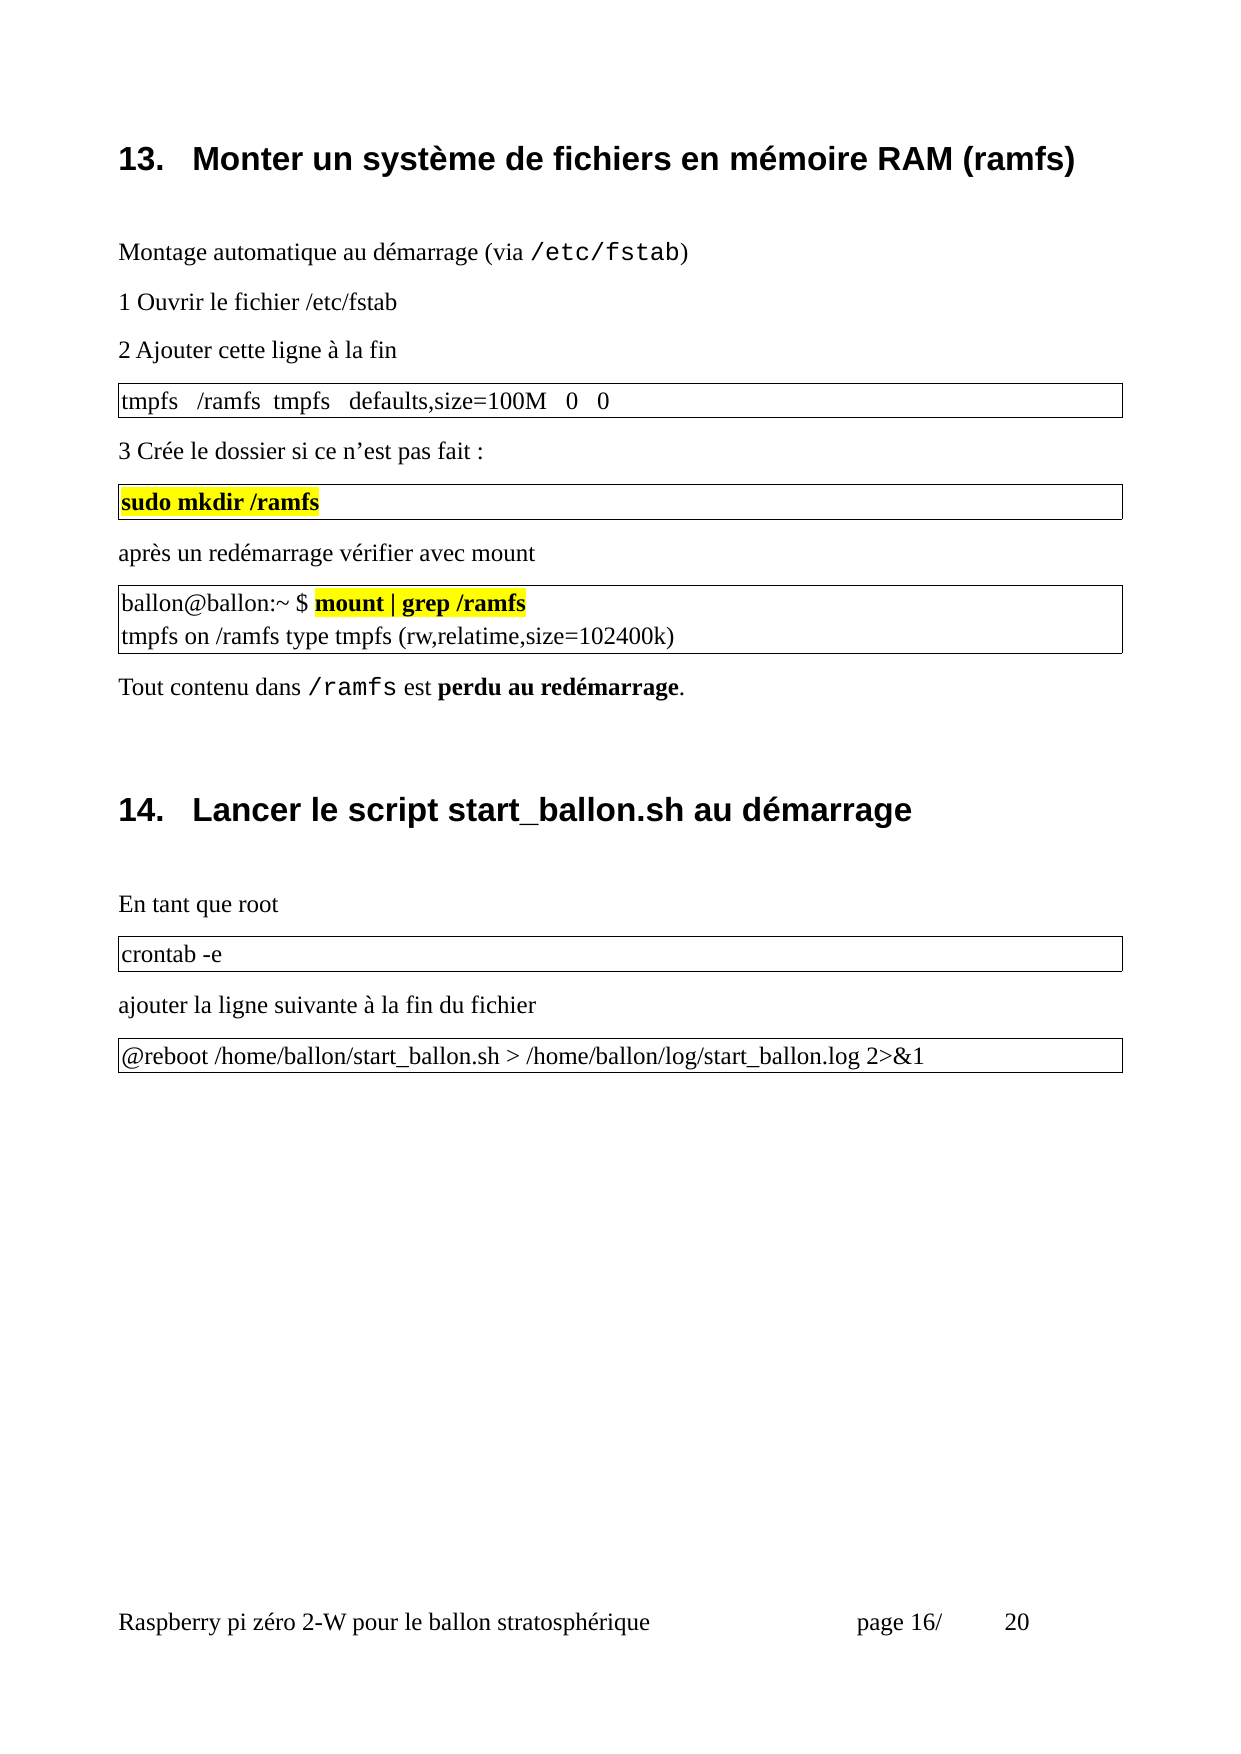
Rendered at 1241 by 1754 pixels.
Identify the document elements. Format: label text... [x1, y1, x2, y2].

text après un redémarrage vérifier avec mount [118, 538, 1122, 566]
text Montage automatique au démarrage (via /etc/fstab) [118, 237, 1122, 268]
text En tant que root [118, 889, 1122, 918]
text sudo mkdir /ramfs [119, 485, 1122, 519]
text ballon@ballon:~ $ mount | grep /ramfs tmpfs on /ramfs type tmpfs (rw,relatime,size=102400k) [119, 586, 1122, 653]
text crontab -e [119, 937, 1122, 971]
text 1 Ouvrir le fichier /etc/fstab [118, 287, 1122, 316]
text 2 Ajouter cette ligne à la fin [118, 335, 1122, 364]
subtitle Monter un système de fichiers en mémoire RAM (ramfs) [118, 139, 1122, 177]
text Tout contenu dans /ramfs est perdu au redémarrage. [118, 672, 1122, 703]
text ajouter la ligne suivante à la fin du fichier [118, 990, 1122, 1019]
text tmpfs /ramfs tmpfs defaults,size=100M 0 0 [119, 384, 1122, 417]
text @reboot /home/ballon/start_ballon.sh > /home/ballon/log/start_ballon.log 2>&1 [119, 1039, 1122, 1072]
subtitle Lancer le script start_ballon.sh au démarrage [118, 790, 1122, 829]
text 3 Crée le dossier si ce n’est pas fait : [118, 436, 1122, 465]
